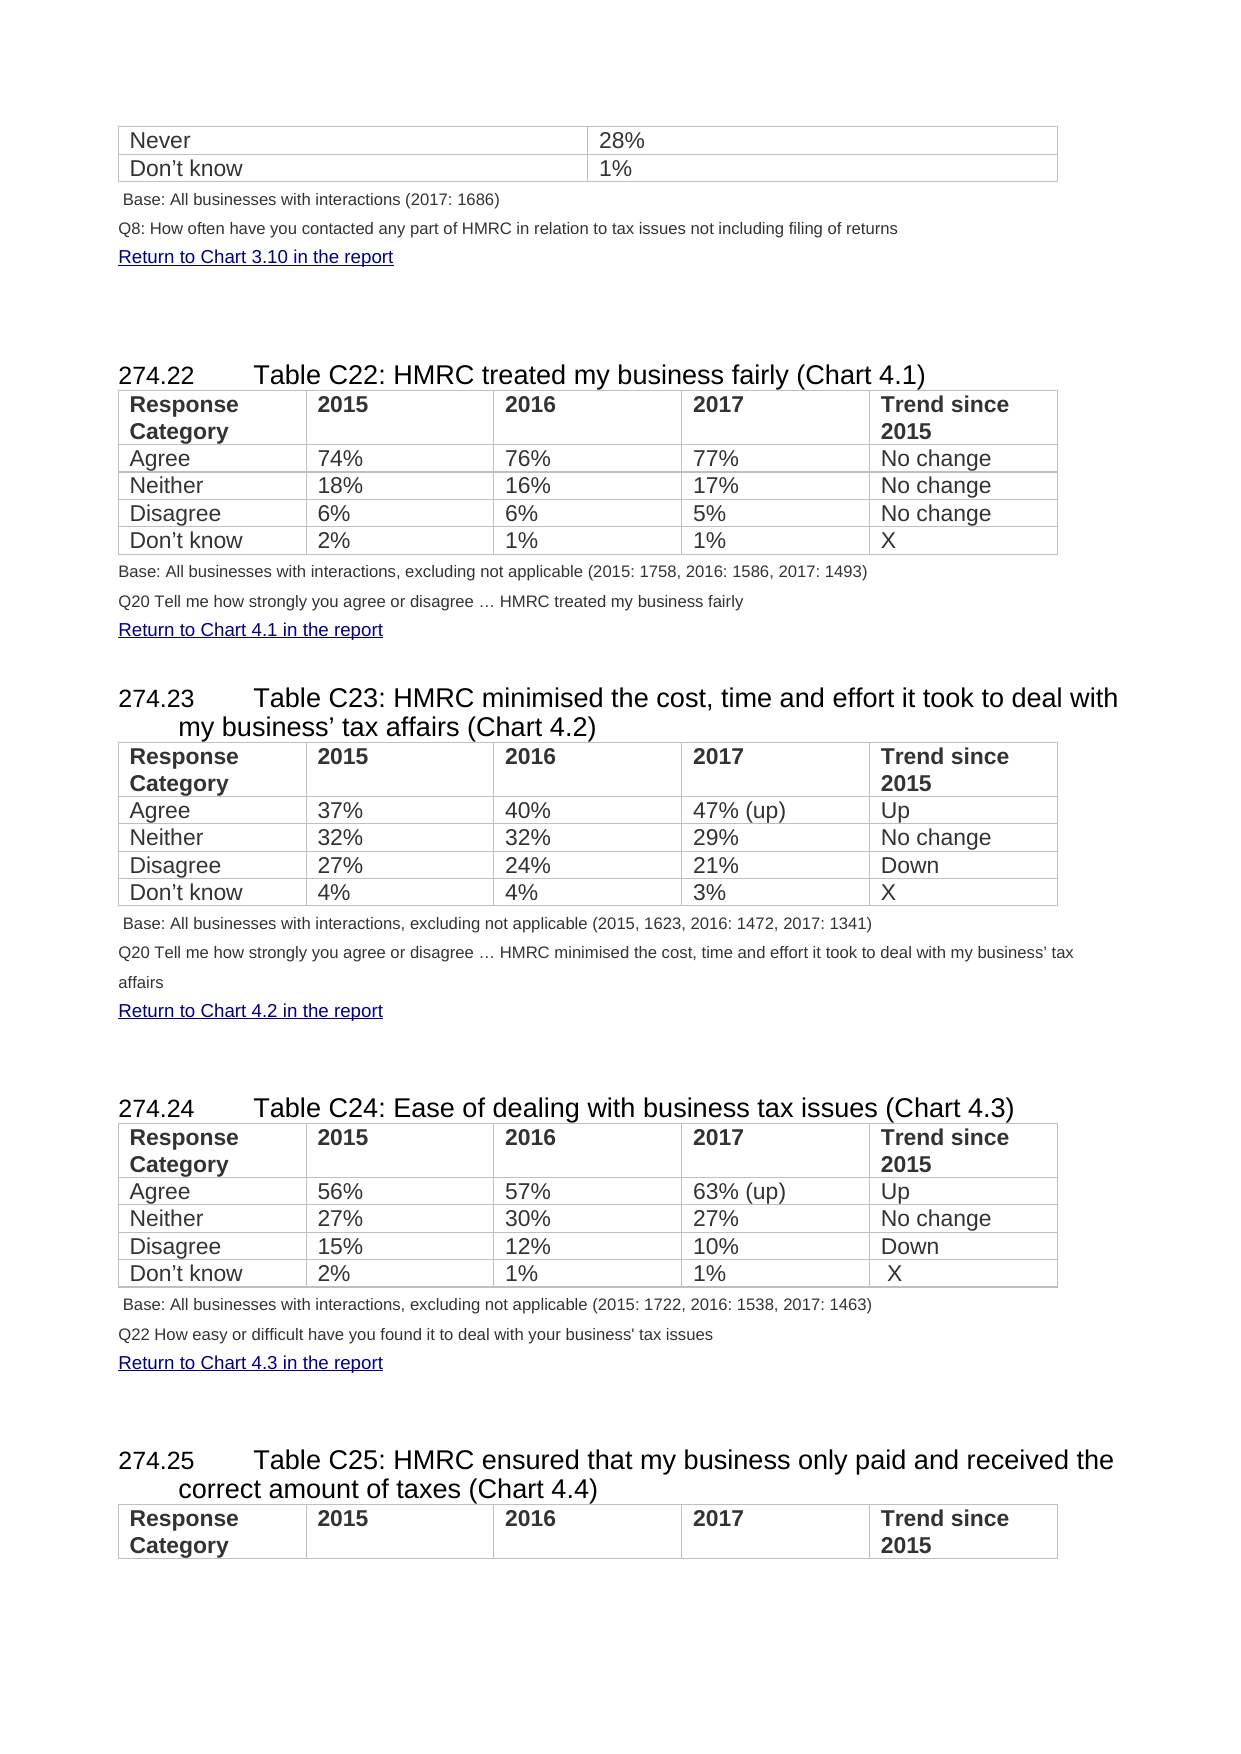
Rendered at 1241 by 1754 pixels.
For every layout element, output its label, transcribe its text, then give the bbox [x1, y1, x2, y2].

table_cell Don’t know [119, 527, 306, 553]
table_cell Down [870, 852, 1057, 878]
table_cell 37% [307, 797, 493, 823]
table_header 2017 [682, 743, 869, 796]
table_header Response Category [119, 391, 306, 444]
table_cell 12% [494, 1233, 681, 1259]
text Base: All businesses with interactions, excluding not applicable (2015: 1722, 2016: 1538, 2017: 1463) Q22 How easy or difficult have you found it to deal with your business' tax issues Return to Chart 4.3 in the report [118, 1287, 1122, 1404]
table_cell No change [870, 473, 1057, 499]
table_cell 32% [494, 824, 681, 851]
table_header Response Category [119, 1124, 306, 1177]
table_cell 27% [307, 1205, 493, 1232]
table_header Response Category [119, 1505, 306, 1558]
table_header 2015 [307, 391, 493, 444]
table_cell 24% [494, 852, 681, 878]
table_cell 1% [588, 155, 1057, 181]
table_cell Agree [119, 797, 306, 823]
table_cell 5% [682, 500, 869, 526]
table_header Trend since 2015 [870, 1124, 1057, 1177]
table_cell No change [870, 1205, 1057, 1232]
table_cell 28% [588, 127, 1057, 153]
table_cell 3% [682, 879, 869, 905]
table_cell Agree [119, 1178, 306, 1204]
table_cell Agree [119, 445, 306, 471]
table_cell 27% [682, 1205, 869, 1232]
table_cell 18% [307, 473, 493, 499]
table_cell X [870, 1260, 1057, 1286]
table_cell 17% [682, 473, 869, 499]
table_cell 6% [307, 500, 493, 526]
table_cell 10% [682, 1233, 869, 1259]
table_cell Down [870, 1233, 1057, 1259]
table_header 2017 [682, 391, 869, 444]
table_header Trend since 2015 [870, 743, 1057, 796]
table_cell Don’t know [119, 879, 306, 905]
table_cell Neither [119, 473, 306, 499]
table_cell 15% [307, 1233, 493, 1259]
table_header 2016 [494, 1505, 681, 1558]
table_cell Disagree [119, 1233, 306, 1259]
table_cell 2% [307, 527, 493, 553]
table_cell Don’t know [119, 1260, 306, 1286]
table_cell 21% [682, 852, 869, 878]
table_header 2015 [307, 1505, 493, 1558]
table_cell 30% [494, 1205, 681, 1232]
subtitle Table C24: Ease of dealing with business tax issues (Chart 4.3) [118, 1094, 1122, 1123]
table_header 2016 [494, 391, 681, 444]
table_cell X [870, 527, 1057, 553]
table_cell 74% [307, 445, 493, 471]
table_cell 1% [494, 1260, 681, 1286]
table_cell 47% (up) [682, 797, 869, 823]
table_cell Up [870, 797, 1057, 823]
table_cell Disagree [119, 500, 306, 526]
table_cell 76% [494, 445, 681, 471]
subtitle Table C25: HMRC ensured that my business only paid and received the correct amount of taxes (Chart 4.4) [118, 1446, 1122, 1504]
table_cell No change [870, 824, 1057, 851]
table_cell 32% [307, 824, 493, 851]
table_cell 77% [682, 445, 869, 471]
table_header Trend since 2015 [870, 1505, 1057, 1558]
text Base: All businesses with interactions, excluding not applicable (2015, 1623, 2016: 1472, 2017: 1341) Q20 Tell me how strongly you agree or disagree … HMRC minimised the cost, time and effort it took to deal with my business’ tax affairs Return to Chart 4.2 in the report [118, 906, 1122, 1052]
table_cell 40% [494, 797, 681, 823]
table_cell X [870, 879, 1057, 905]
table_cell 56% [307, 1178, 493, 1204]
table_cell 1% [682, 1260, 869, 1286]
table_cell 1% [494, 527, 681, 553]
table_cell Don’t know [119, 155, 587, 181]
table_cell No change [870, 500, 1057, 526]
table_cell 16% [494, 473, 681, 499]
table_cell Disagree [119, 852, 306, 878]
table_cell 63% (up) [682, 1178, 869, 1204]
table_cell 29% [682, 824, 869, 851]
text Base: All businesses with interactions, excluding not applicable (2015: 1758, 2016: 1586, 2017: 1493) Q20 Tell me how strongly you agree or disagree … HMRC treated my business fairly Return to Chart 4.1 in the report [118, 554, 1122, 642]
table_cell 4% [494, 879, 681, 905]
table_header Trend since 2015 [870, 391, 1057, 444]
table_cell 57% [494, 1178, 681, 1204]
table_header 2015 [307, 1124, 493, 1177]
table_cell 2% [307, 1260, 493, 1286]
text Base: All businesses with interactions (2017: 1686) Q8: How often have you contacted any part of HMRC in relation to tax issues not including filing of returns Return to Chart 3.10 in the report [118, 182, 1122, 269]
table_cell 6% [494, 500, 681, 526]
table_header Response Category [119, 743, 306, 796]
table_cell Neither [119, 824, 306, 851]
table_header 2016 [494, 743, 681, 796]
table_cell 4% [307, 879, 493, 905]
table_cell 1% [682, 527, 869, 553]
subtitle Table C23: HMRC minimised the cost, time and effort it took to deal with my business’ tax affairs (Chart 4.2) [118, 684, 1122, 742]
table_cell No change [870, 445, 1057, 471]
table_header 2017 [682, 1505, 869, 1558]
table_cell Up [870, 1178, 1057, 1204]
table_header 2016 [494, 1124, 681, 1177]
subtitle Table C22: HMRC treated my business fairly (Chart 4.1) [118, 361, 1122, 390]
table_header 2015 [307, 743, 493, 796]
table_header 2017 [682, 1124, 869, 1177]
table_cell 27% [307, 852, 493, 878]
table_cell Neither [119, 1205, 306, 1232]
table_cell Never [119, 127, 587, 153]
